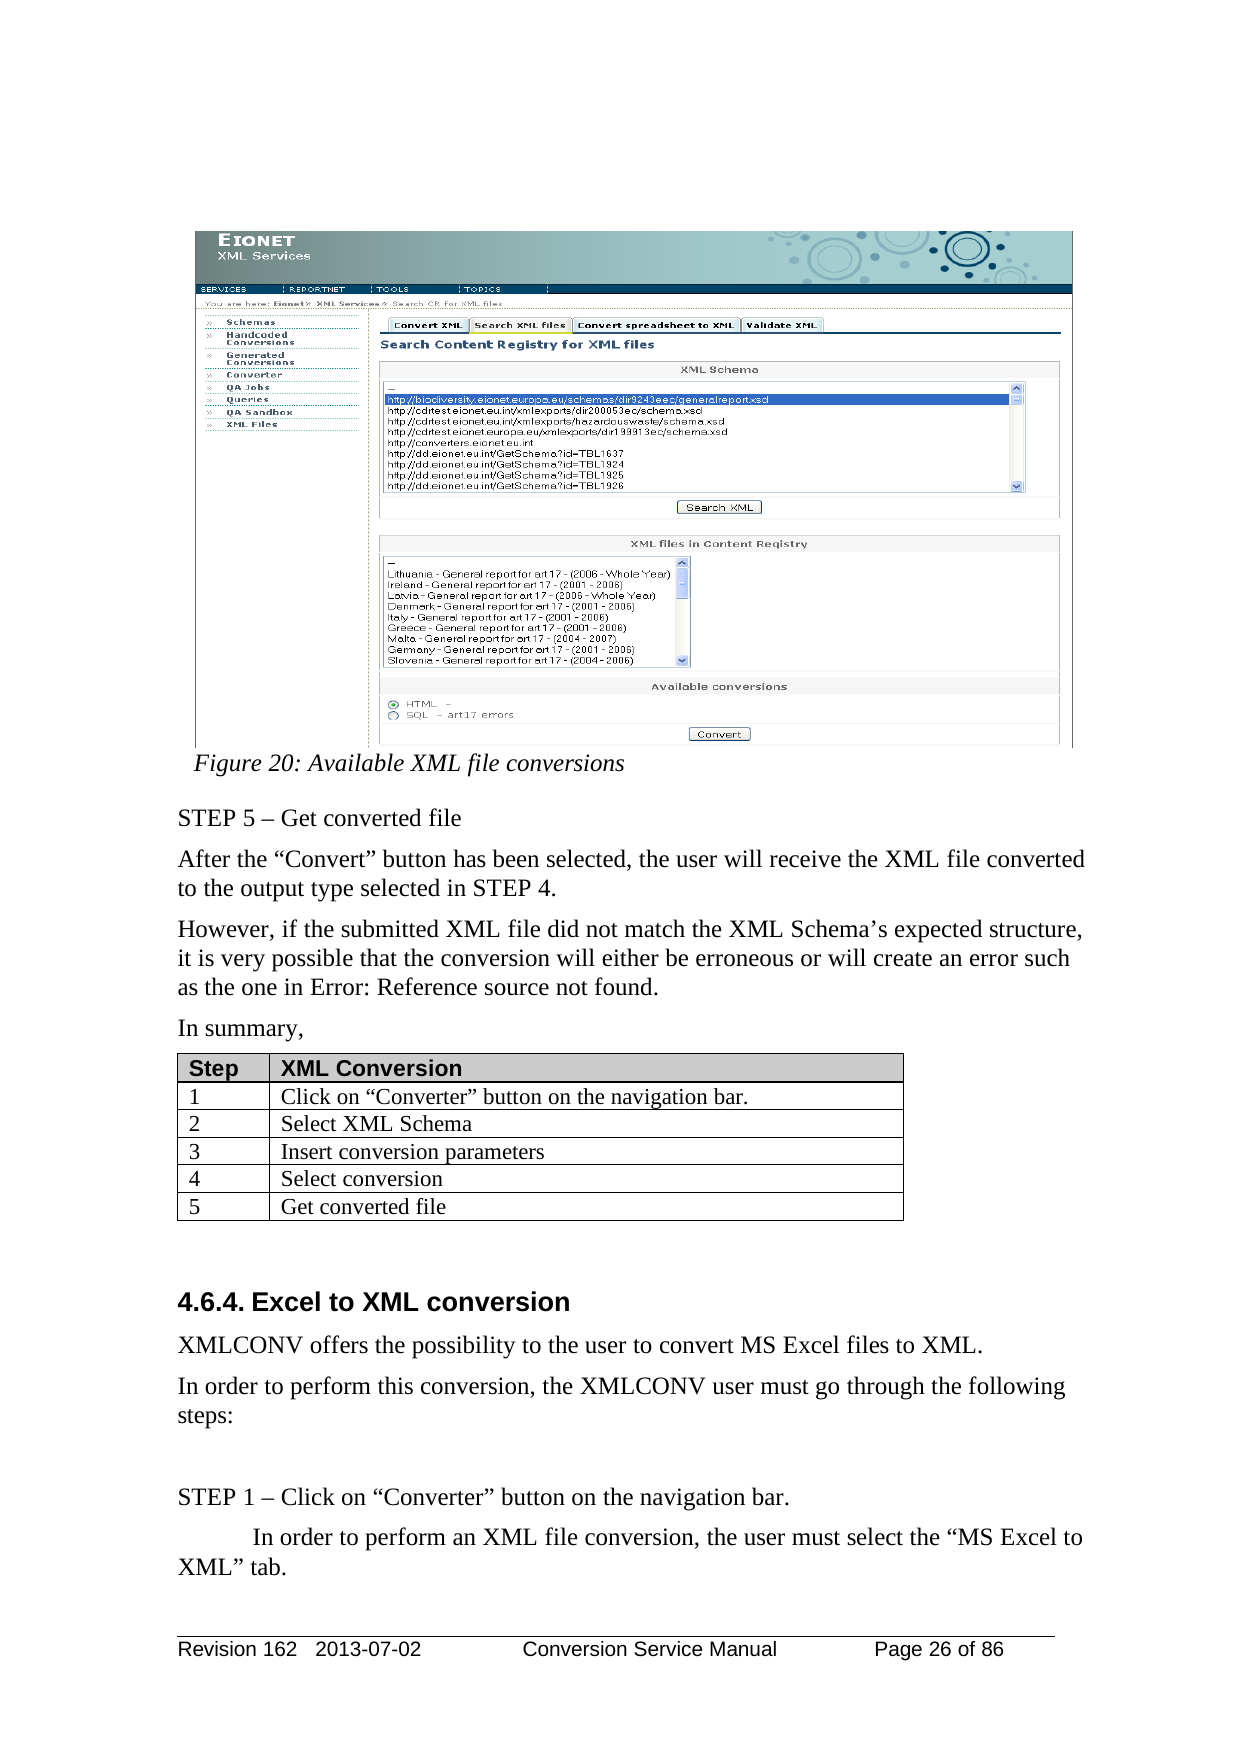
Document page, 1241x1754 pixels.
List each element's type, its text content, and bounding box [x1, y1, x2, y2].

text After the “Convert” button has been selected, the user will receive the XML file converted to the output type selected in STEP 4. [177, 844, 1092, 902]
text XMLCONV offers the possibility to the user to convert MS Excel files to XML. [177, 1330, 1092, 1359]
text STEP 5 – Get converted file [177, 803, 1092, 832]
table_cell Select XML Schema [270, 1110, 903, 1137]
table_cell 1 [178, 1083, 269, 1109]
table_cell Select conversion [270, 1165, 903, 1192]
text Figure 20: Available XML file conversions [194, 748, 1074, 776]
subtitle Excel to XML conversion [177, 1286, 1092, 1317]
table_cell 2 [178, 1110, 269, 1137]
table_cell 5 [178, 1193, 269, 1219]
text In order to perform this conversion, the XMLCONV user must go through the following steps: [177, 1371, 1092, 1429]
text STEP 1 – Click on “Converter” button on the navigation bar. [177, 1481, 1092, 1511]
table_header Step [178, 1054, 269, 1081]
table_header XML Conversion [270, 1054, 903, 1081]
text However, if the submitted XML file did not match the XML Schema’s expected structure, it is very possible that the conversion will either be erroneous or will create an error such as the one in Error: Reference source not found. [177, 913, 1092, 1001]
table_cell Click on “Converter” button on the navigation bar. [270, 1083, 903, 1109]
text In order to perform an XML file conversion, the user must select the “MS Excel to XML” tab. [177, 1522, 1092, 1580]
table_cell 3 [178, 1138, 269, 1164]
table_cell Insert conversion parameters [270, 1138, 903, 1164]
text In summary, [177, 1012, 1092, 1042]
table_cell 4 [178, 1165, 269, 1192]
table_cell Get converted file [270, 1193, 903, 1219]
